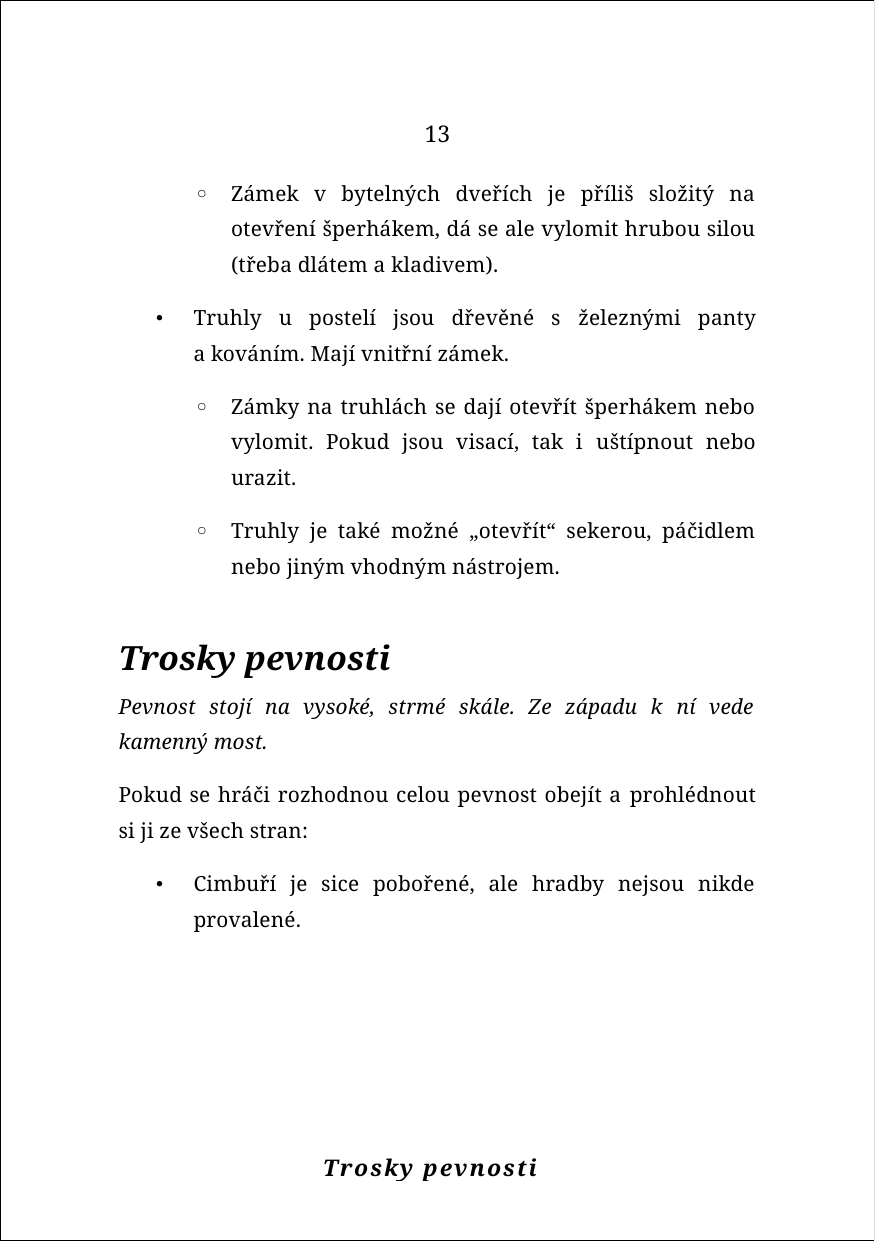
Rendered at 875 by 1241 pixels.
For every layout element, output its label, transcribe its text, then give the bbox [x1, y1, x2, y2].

text Pevnost stojí na vysoké, strmé skále. Ze západu k⁠ ní vede kamenný most. [118, 692, 756, 756]
list Truhly u⁠ postelí jsou dřevěné s⁠ železnými panty a⁠ kováním. Mají vnitřní zámek. [156, 303, 756, 367]
list Zámek v⁠ bytelných dveřích je příliš složitý na otevření šperhákem, dá se ale vylomit hrubou silou (třeba dlátem a⁠ kladivem). [193, 179, 756, 278]
list Cimbuří je sice pobořené, ale hradby nejsou nikde provalené. [156, 869, 756, 933]
list Truhly je také možné „otevřít“ sekerou, páčidlem nebo jiným vhodným nástrojem. [193, 516, 756, 580]
subtitle Trosky pevnosti [118, 634, 756, 680]
text Pokud se hráči rozhodnou celou pevnost obejít a⁠ prohlédnout si ji ze všech stran: [118, 781, 756, 844]
list Zámky na truhlách se dají otevřít šperhákem nebo vylomit. Pokud jsou visací, tak i⁠ uštípnout nebo urazit. [193, 392, 756, 491]
